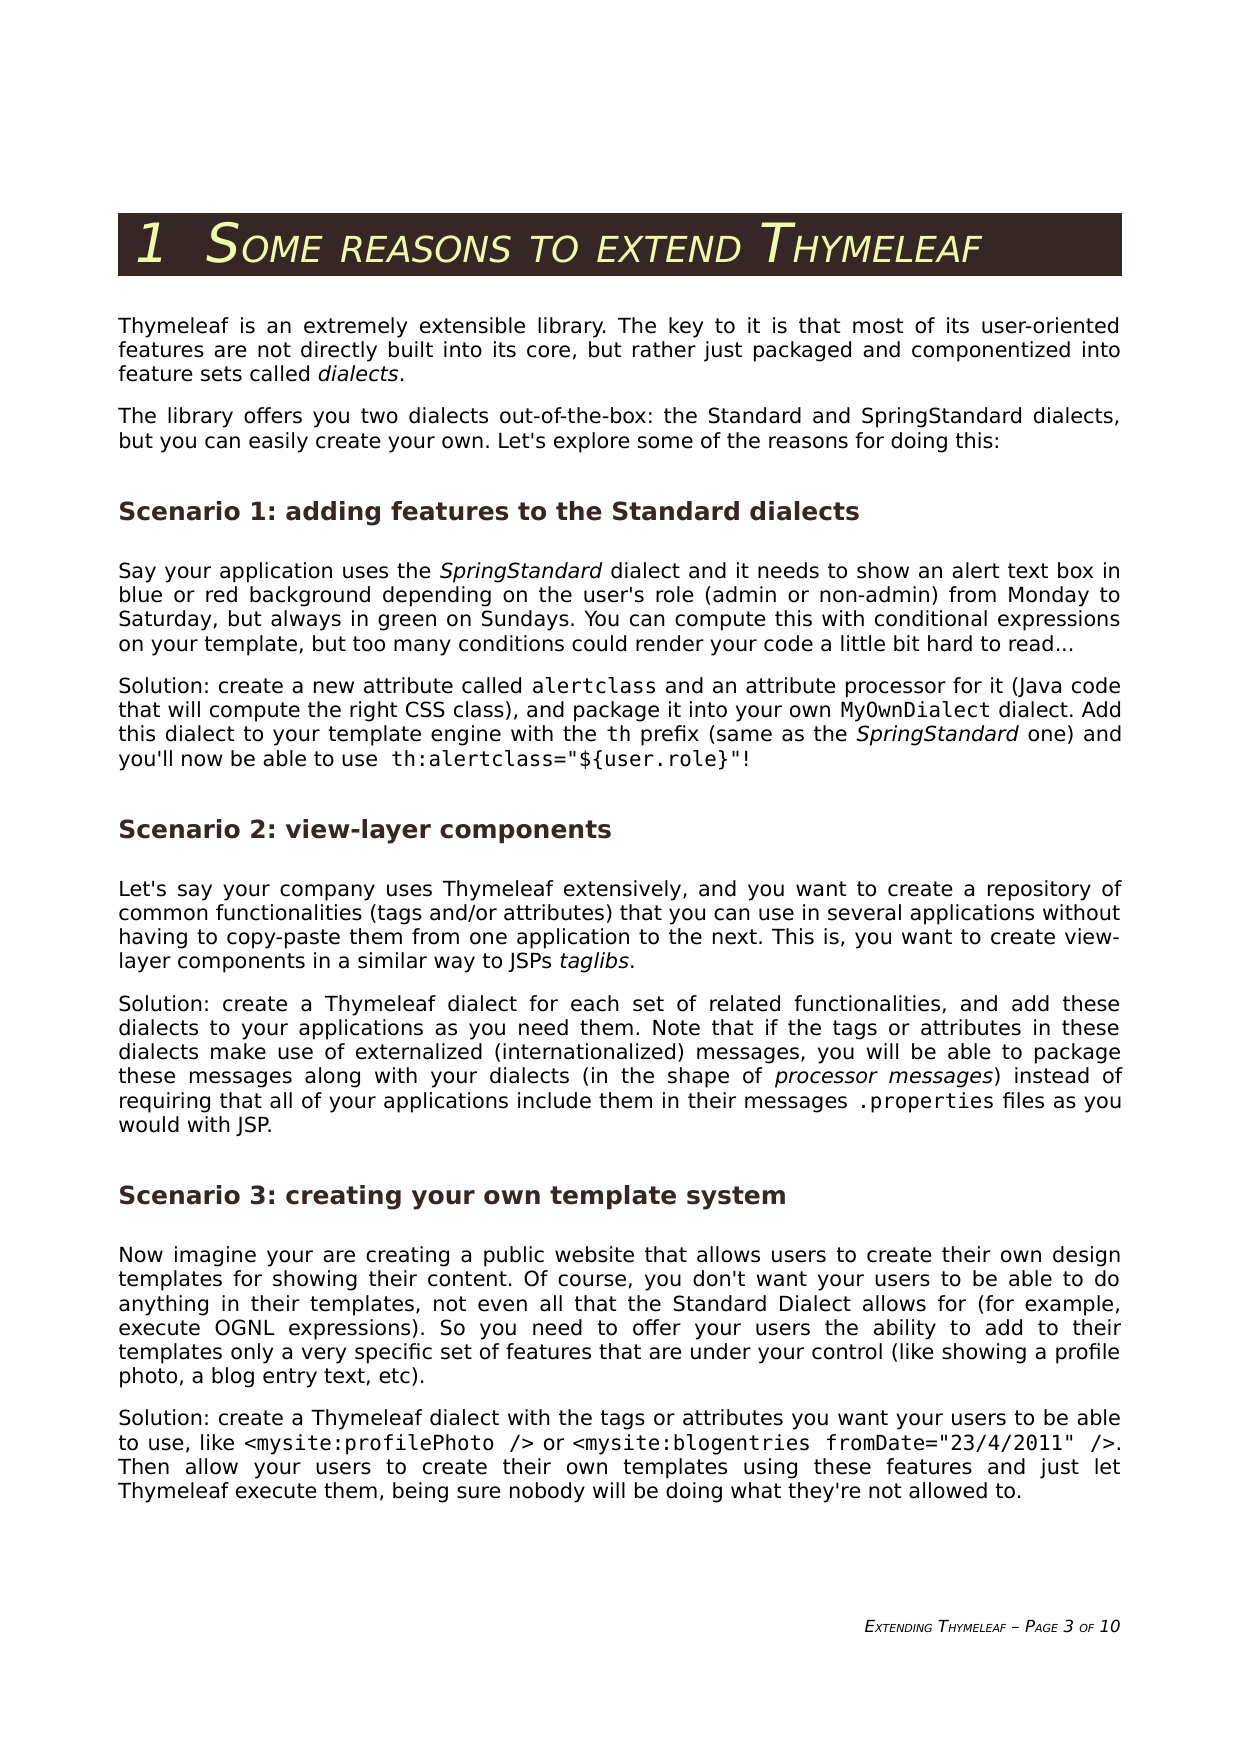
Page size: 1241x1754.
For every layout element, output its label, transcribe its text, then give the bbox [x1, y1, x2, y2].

text The library offers you two dialects out-of-the-box: the Standard and SpringStandard dialects, but you can easily create your own. Let's explore some of the reasons for doing this: [118, 404, 1122, 453]
text Say your application uses the SpringStandard dialect and it needs to show an alert text box in blue or red background depending on the user's role (admin or non-admin) from Monday to Saturday, but always in green on Sundays. You can compute this with conditional expressions on your template, but too many conditions could render your code a little bit hard to read... [118, 559, 1122, 656]
text Let's say your company uses Thymeleaf extensively, and you want to create a repository of common functionalities (tags and/or attributes) that you can use in several applications without having to copy-paste them from one application to the next. This is, you want to create view-layer components in a similar way to JSPs taglibs. [118, 877, 1122, 974]
text Thymeleaf is an extremely extensible library. The key to it is that most of its user-oriented features are not directly built into its core, but rather just packaged and componentized into feature sets called dialects. [118, 314, 1122, 387]
subtitle Scenario 3: creating your own template system [118, 1181, 1122, 1211]
subtitle Some reasons to extend Thymeleaf [118, 213, 1122, 276]
text Solution: create a new attribute called alertclass and an attribute processor for it (Java code that will compute the right CSS class), and package it into your own MyOwnDialect dialect. Add this dialect to your template engine with the th prefix (same as the SpringStandard one) and you'll now be able to use th:alertclass="${user.role}"! [118, 674, 1122, 771]
subtitle Scenario 1: adding features to the Standard dialects [118, 497, 1122, 526]
text Now imagine your are creating a public website that allows users to create their own design templates for showing their content. Of course, you don't want your users to be able to do anything in their templates, not even all that the Standard Dialect allows for (for example, execute OGNL expressions). So you need to offer your users the ability to add to their templates only a very specific set of features that are under your control (like showing a profile photo, a blog entry text, etc). [118, 1243, 1122, 1389]
text Solution: create a Thymeleaf dialect for each set of related functionalities, and add these dialects to your applications as you need them. Note that if the tags or attributes in these dialects make use of externalized (internationalized) messages, you will be able to package these messages along with your dialects (in the shape of processor messages) instead of requiring that all of your applications include them in their messages .properties files as you would with JSP. [118, 992, 1122, 1137]
text Solution: create a Thymeleaf dialect with the tags or attributes you want your users to be able to use, like <mysite:profilePhoto /> or <mysite:blogentries fromDate="23/4/2011" />. Then allow your users to create their own templates using these features and just let Thymeleaf execute them, being sure nobody will be doing what they're not allowed to. [118, 1406, 1122, 1503]
subtitle Scenario 2: view-layer components [118, 815, 1122, 844]
